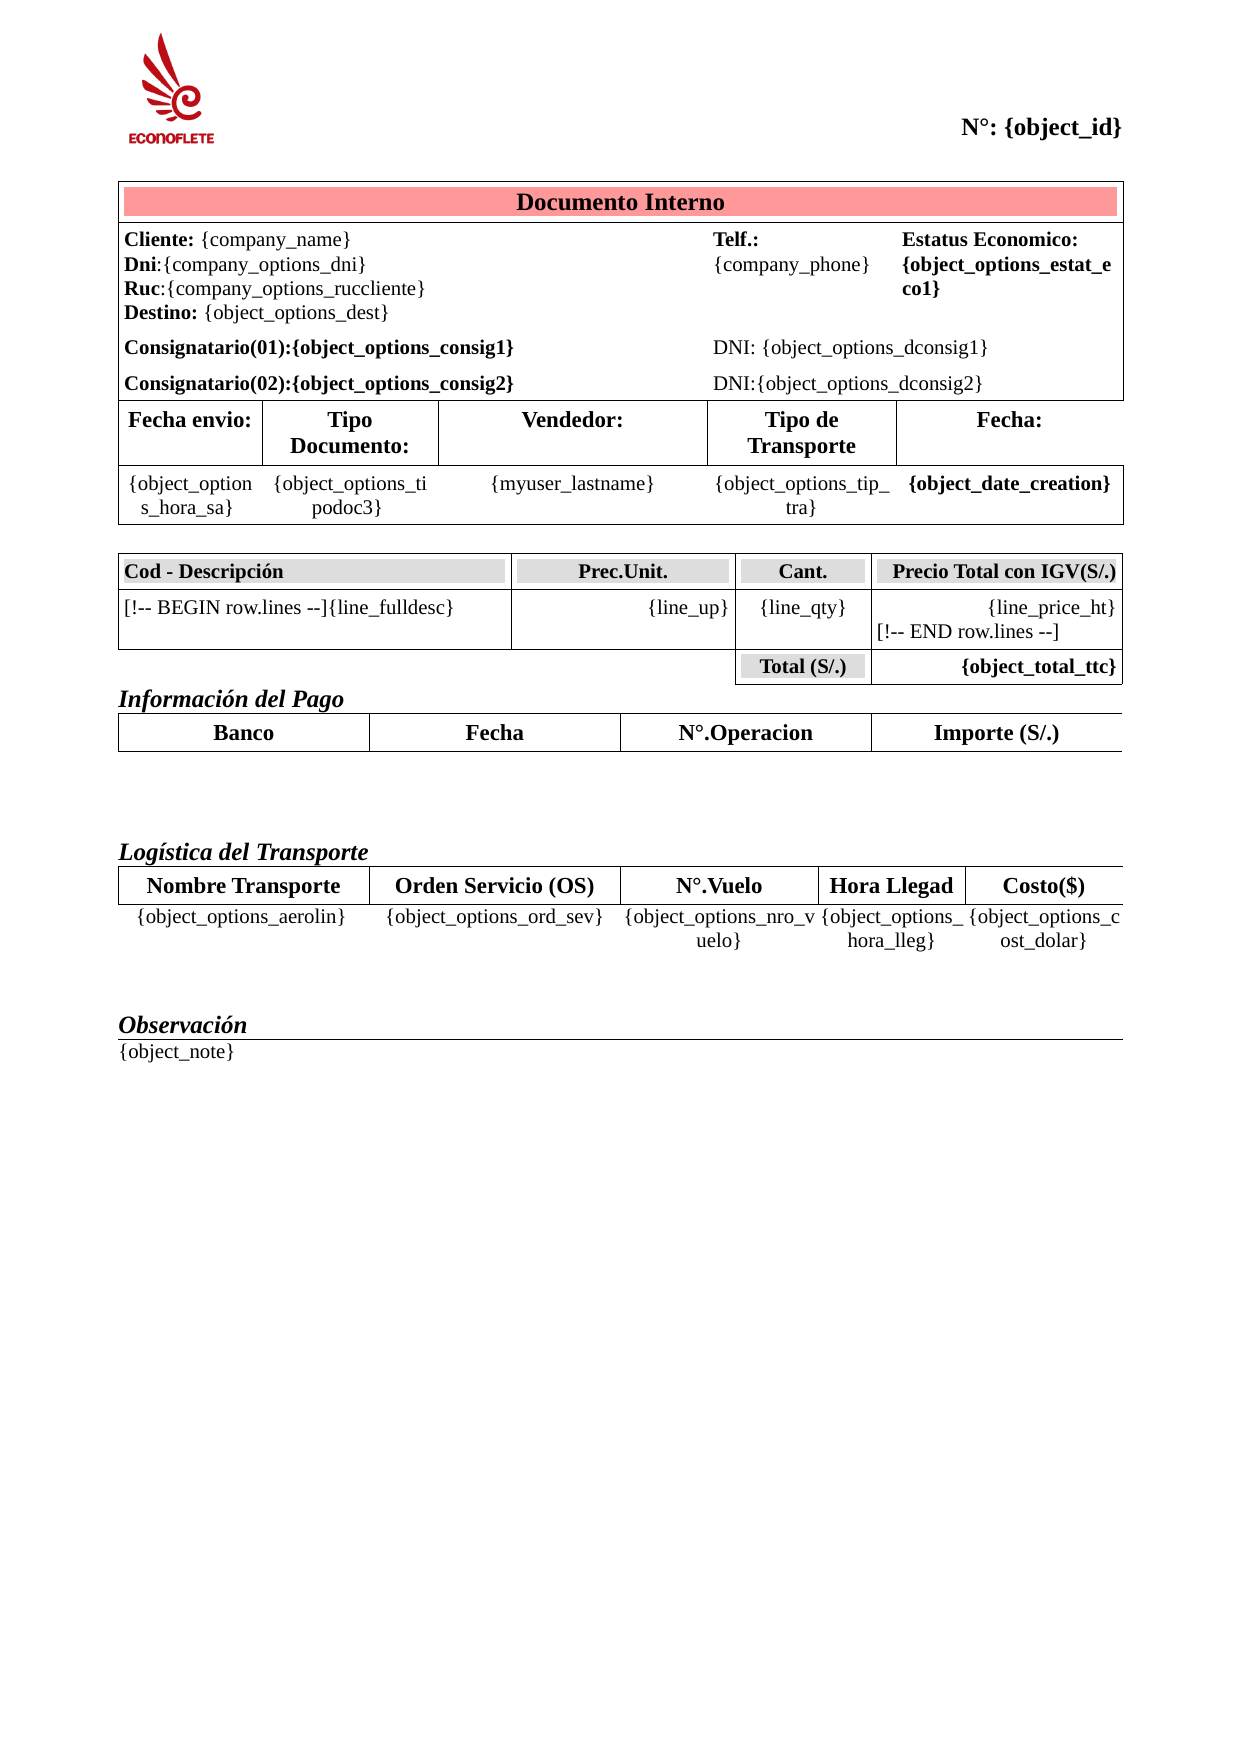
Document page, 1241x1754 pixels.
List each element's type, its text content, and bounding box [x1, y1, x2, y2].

table_cell [818, 981, 965, 1010]
table_header Precio Total con IGV(S/.) [872, 554, 1122, 589]
table_cell Telf.:{company_phone} [707, 223, 896, 329]
table_header Costo($) [966, 867, 1123, 904]
table_cell Vendedor: [439, 401, 707, 465]
table_cell [965, 952, 1123, 981]
table_cell {object_options_nro_vuelo} [620, 905, 818, 952]
table_cell [620, 809, 871, 837]
table_header Nombre Transporte [119, 867, 369, 904]
table_cell {object_options_cost_dolar} [965, 905, 1123, 952]
table_header Cant. [736, 554, 871, 589]
table_cell DNI: {object_options_dconsig1} [707, 329, 1123, 365]
table_header Orden Servicio (OS) [370, 867, 620, 904]
table_cell Fecha: [897, 401, 1123, 465]
table_cell Tipo de Transporte [708, 401, 896, 465]
table_cell [620, 981, 818, 1010]
table_cell {object_options_hora_lleg} [818, 905, 965, 952]
table_cell {object_options_tip_tra} [707, 466, 896, 524]
table_cell {object_date_creation} [896, 466, 1123, 524]
table_cell {object_options_hora_sa} [119, 466, 262, 524]
table_cell [!-- BEGIN row.lines --]{line_fulldesc} [119, 590, 511, 648]
table_header Cod - Descripción [119, 554, 511, 589]
table_cell [620, 952, 818, 981]
table_cell Consignatario(01):{object_options_consig1} [119, 329, 707, 365]
text Logística del Transporte [118, 837, 1122, 866]
table_cell [620, 752, 871, 780]
table_cell Tipo Documento: [263, 401, 438, 465]
table_header N°.Operacion [621, 714, 871, 751]
table_cell {object_options_ord_sev} [369, 905, 620, 952]
table_cell DNI:{object_options_dconsig2} [707, 365, 1123, 400]
table_cell [369, 981, 620, 1010]
table_cell Estatus Economico:{object_options_estat_eco1} [896, 223, 1123, 329]
table_cell {object_options_aerolin} [118, 905, 369, 952]
table_cell [369, 780, 620, 808]
table_cell [118, 981, 369, 1010]
table_cell [818, 952, 965, 981]
table_cell {line_up} [512, 590, 735, 648]
table_cell [620, 780, 871, 808]
table_header Hora Llegad [819, 867, 965, 904]
table_cell [118, 952, 369, 981]
table_cell [965, 981, 1123, 1010]
table_cell {object_options_tipodoc3} [262, 466, 438, 524]
table_cell Consignatario(02):{object_options_consig2} [119, 365, 707, 400]
table_cell [369, 952, 620, 981]
table_cell [118, 809, 369, 837]
table_cell [871, 780, 1122, 808]
picture [118, 32, 225, 144]
table_cell [871, 809, 1122, 837]
table_header {object_note} [118, 1040, 1123, 1063]
table_header Prec.Unit. [512, 554, 735, 589]
table_cell Fecha envio: [119, 401, 262, 465]
table_header Importe (S/.) [872, 714, 1122, 751]
table_cell [118, 752, 369, 780]
table_cell Cliente: {company_name} Dni:{company_options_dni} Ruc:{company_options_ruccliente} Destino: {object_options_dest} [119, 223, 707, 329]
table_cell [118, 650, 511, 684]
table_cell {line_qty} [736, 590, 871, 648]
text Información del Pago [118, 684, 1122, 713]
table_cell [511, 650, 735, 684]
text Observación [118, 1010, 1122, 1038]
table_cell [871, 752, 1122, 780]
table_cell [369, 809, 620, 837]
table_cell {line_price_ht} [!-- END row.lines --] [872, 590, 1122, 648]
table_header N°.Vuelo [621, 867, 818, 904]
table_header Fecha [370, 714, 620, 751]
table_cell [369, 752, 620, 780]
table_cell [118, 780, 369, 808]
table_cell {myuser_lastname} [438, 466, 707, 524]
table_cell Total (S/.) [736, 650, 871, 684]
table_header Banco [119, 714, 369, 751]
table_cell {object_total_ttc} [872, 650, 1122, 684]
table_header Documento Interno [119, 182, 1123, 222]
